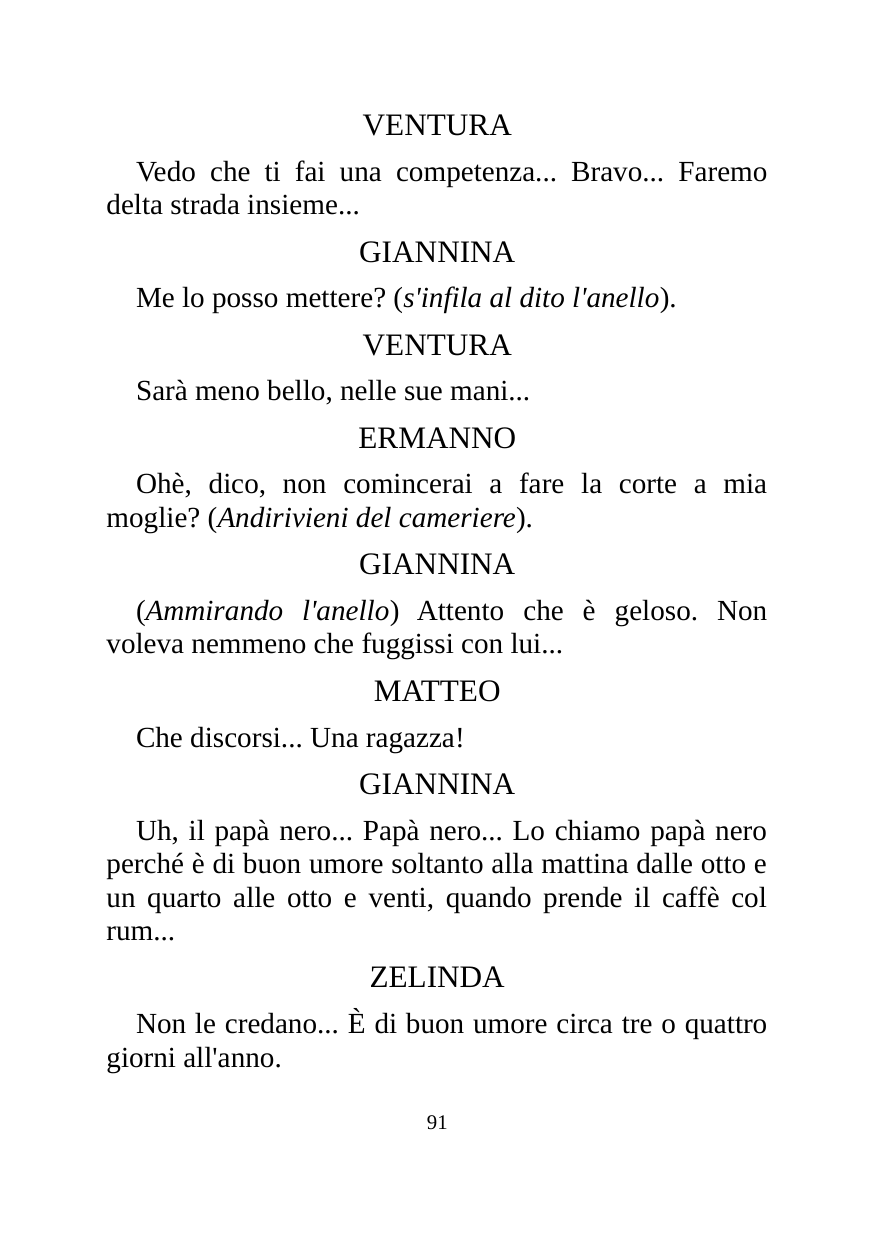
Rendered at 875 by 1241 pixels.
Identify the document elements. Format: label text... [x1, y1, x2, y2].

text GIANNINA [106, 545, 768, 581]
text Ohè, dico, non comincerai a fare la corte a mia moglie? (Andirivieni del cameriere). [106, 467, 768, 534]
text Non le credano... È di buon umore circa tre o quattro giorni all'anno. [106, 1006, 768, 1073]
text Sarà meno bello, nelle sue mani... [106, 373, 768, 407]
text ERMANNO [106, 419, 768, 455]
text ZELINDA [106, 959, 768, 994]
text GIANNINA [106, 765, 768, 801]
text VENTURA [106, 326, 768, 362]
text MATTEO [106, 672, 768, 708]
text VENTURA [106, 106, 768, 142]
text (Ammirando l'anello) Attento che è geloso. Non voleva nemmeno che fuggissi con lui... [106, 593, 768, 660]
text Me lo posso mettere? (s'infila al dito l'anello). [106, 281, 768, 314]
text GIANNINA [106, 233, 768, 269]
text Che discorsi... Una ragazza! [106, 720, 768, 753]
text Uh, il papà nero... Papà nero... Lo chiamo papà nero perché è di buon umore soltanto alla mattina dalle otto e un quarto alle otto e venti, quando prende il caffè col rum... [106, 813, 768, 947]
text Vedo che ti fai una competenza... Bravo... Faremo delta strada insieme... [106, 154, 768, 221]
